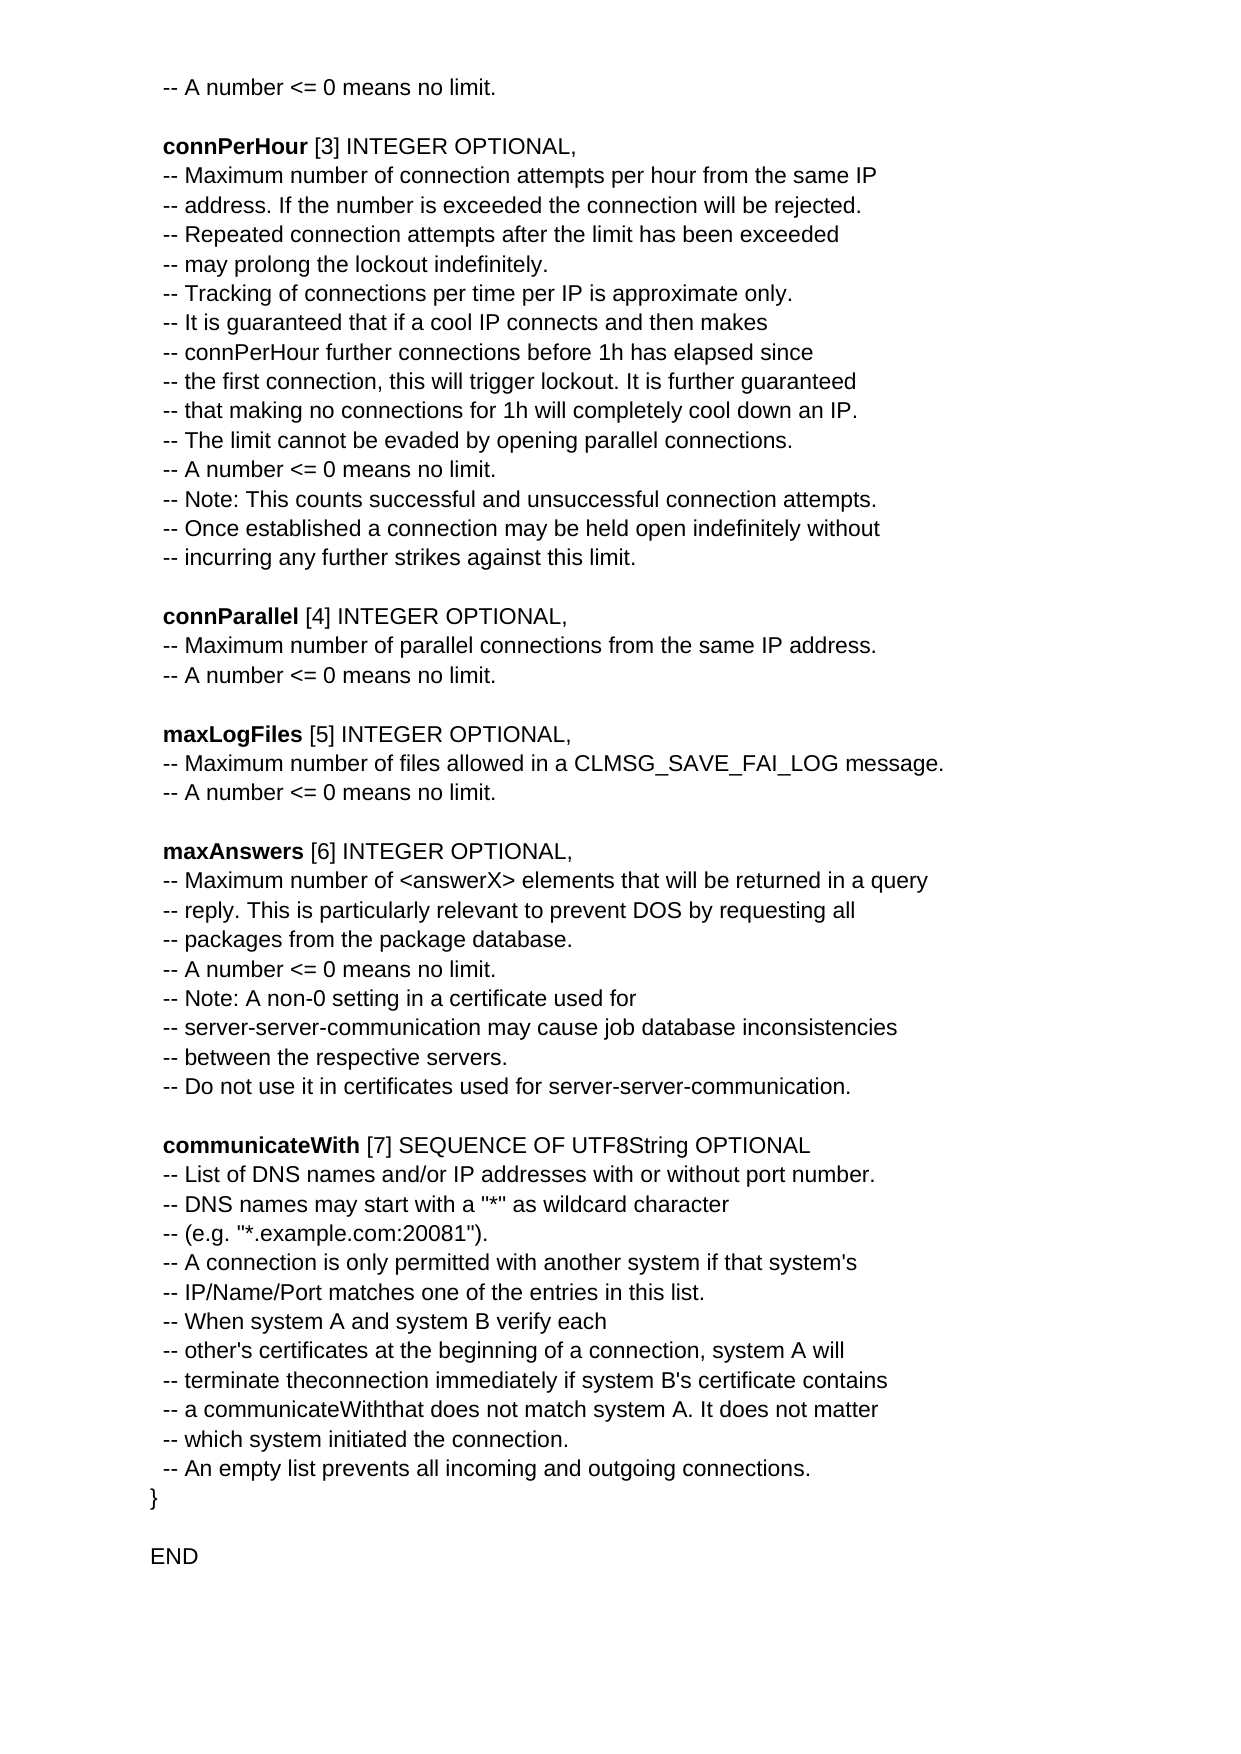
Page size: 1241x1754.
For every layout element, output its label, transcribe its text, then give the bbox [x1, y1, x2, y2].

text -- Maximum number of files allowed in a CLMSG_SAVE_FAI_LOG message. [150, 751, 1165, 776]
text -- The limit cannot be evaded by opening parallel connections. [150, 427, 1165, 453]
text -- A number <= 0 means no limit. connPerHour [3] INTEGER OPTIONAL, [150, 75, 1165, 159]
text -- connPerHour further connections before 1h has elapsed since [150, 339, 1165, 365]
text -- between the respective servers. [150, 1044, 1165, 1070]
text -- that making no connections for 1h will completely cool down an IP. [150, 398, 1165, 424]
text -- A number <= 0 means no limit. maxAnswers [6] INTEGER OPTIONAL, [150, 780, 1165, 864]
text -- the first connection, this will trigger lockout. It is further guaranteed [150, 369, 1165, 394]
text -- DNS names may start with a "*" as wildcard character [150, 1191, 1165, 1217]
text -- Note: A non-0 setting in a certificate used for [150, 986, 1165, 1011]
text -- a communicateWiththat does not match system A. It does not matter [150, 1397, 1165, 1422]
text -- Tracking of connections per time per IP is approximate only. [150, 281, 1165, 306]
text -- IP/Name/Port matches one of the entries in this list. [150, 1279, 1165, 1305]
text -- Once established a connection may be held open indefinitely without [150, 516, 1165, 541]
text -- server-server-communication may cause job database inconsistencies [150, 1015, 1165, 1041]
text -- A connection is only permitted with another system if that system's [150, 1250, 1165, 1276]
text -- terminate theconnection immediately if system B's certificate contains [150, 1367, 1165, 1393]
text communicateWith [7] SEQUENCE OF UTF8String OPTIONAL [150, 1132, 1165, 1158]
text -- When system A and system B verify each [150, 1309, 1165, 1334]
text -- List of DNS names and/or IP addresses with or without port number. [150, 1162, 1165, 1187]
text -- reply. This is particularly relevant to prevent DOS by requesting all [150, 897, 1165, 923]
text -- A number <= 0 means no limit. [150, 956, 1165, 982]
text -- A number <= 0 means no limit. maxLogFiles [5] INTEGER OPTIONAL, [150, 662, 1165, 747]
text -- An empty list prevents all incoming and outgoing connections. } END [150, 1456, 1165, 1599]
text -- may prolong the lockout indefinitely. [150, 251, 1165, 277]
text -- packages from the package database. [150, 927, 1165, 952]
text -- incurring any further strikes against this limit. connParallel [4] INTEGER OPTIONAL, [150, 545, 1165, 629]
text -- Repeated connection attempts after the limit has been exceeded [150, 222, 1165, 247]
text -- Maximum number of <answerX> elements that will be returned in a query [150, 868, 1165, 894]
text -- A number <= 0 means no limit. [150, 457, 1165, 482]
text -- other's certificates at the beginning of a connection, system A will [150, 1338, 1165, 1364]
text -- which system initiated the connection. [150, 1426, 1165, 1452]
text -- Maximum number of parallel connections from the same IP address. [150, 633, 1165, 659]
text -- address. If the number is exceeded the connection will be rejected. [150, 192, 1165, 218]
text -- (e.g. "*.example.com:20081"). [150, 1221, 1165, 1246]
text -- Note: This counts successful and unsuccessful connection attempts. [150, 486, 1165, 512]
text -- Do not use it in certificates used for server-server-communication. [150, 1074, 1165, 1129]
text -- Maximum number of connection attempts per hour from the same IP [150, 163, 1165, 189]
text -- It is guaranteed that if a cool IP connects and then makes [150, 310, 1165, 336]
